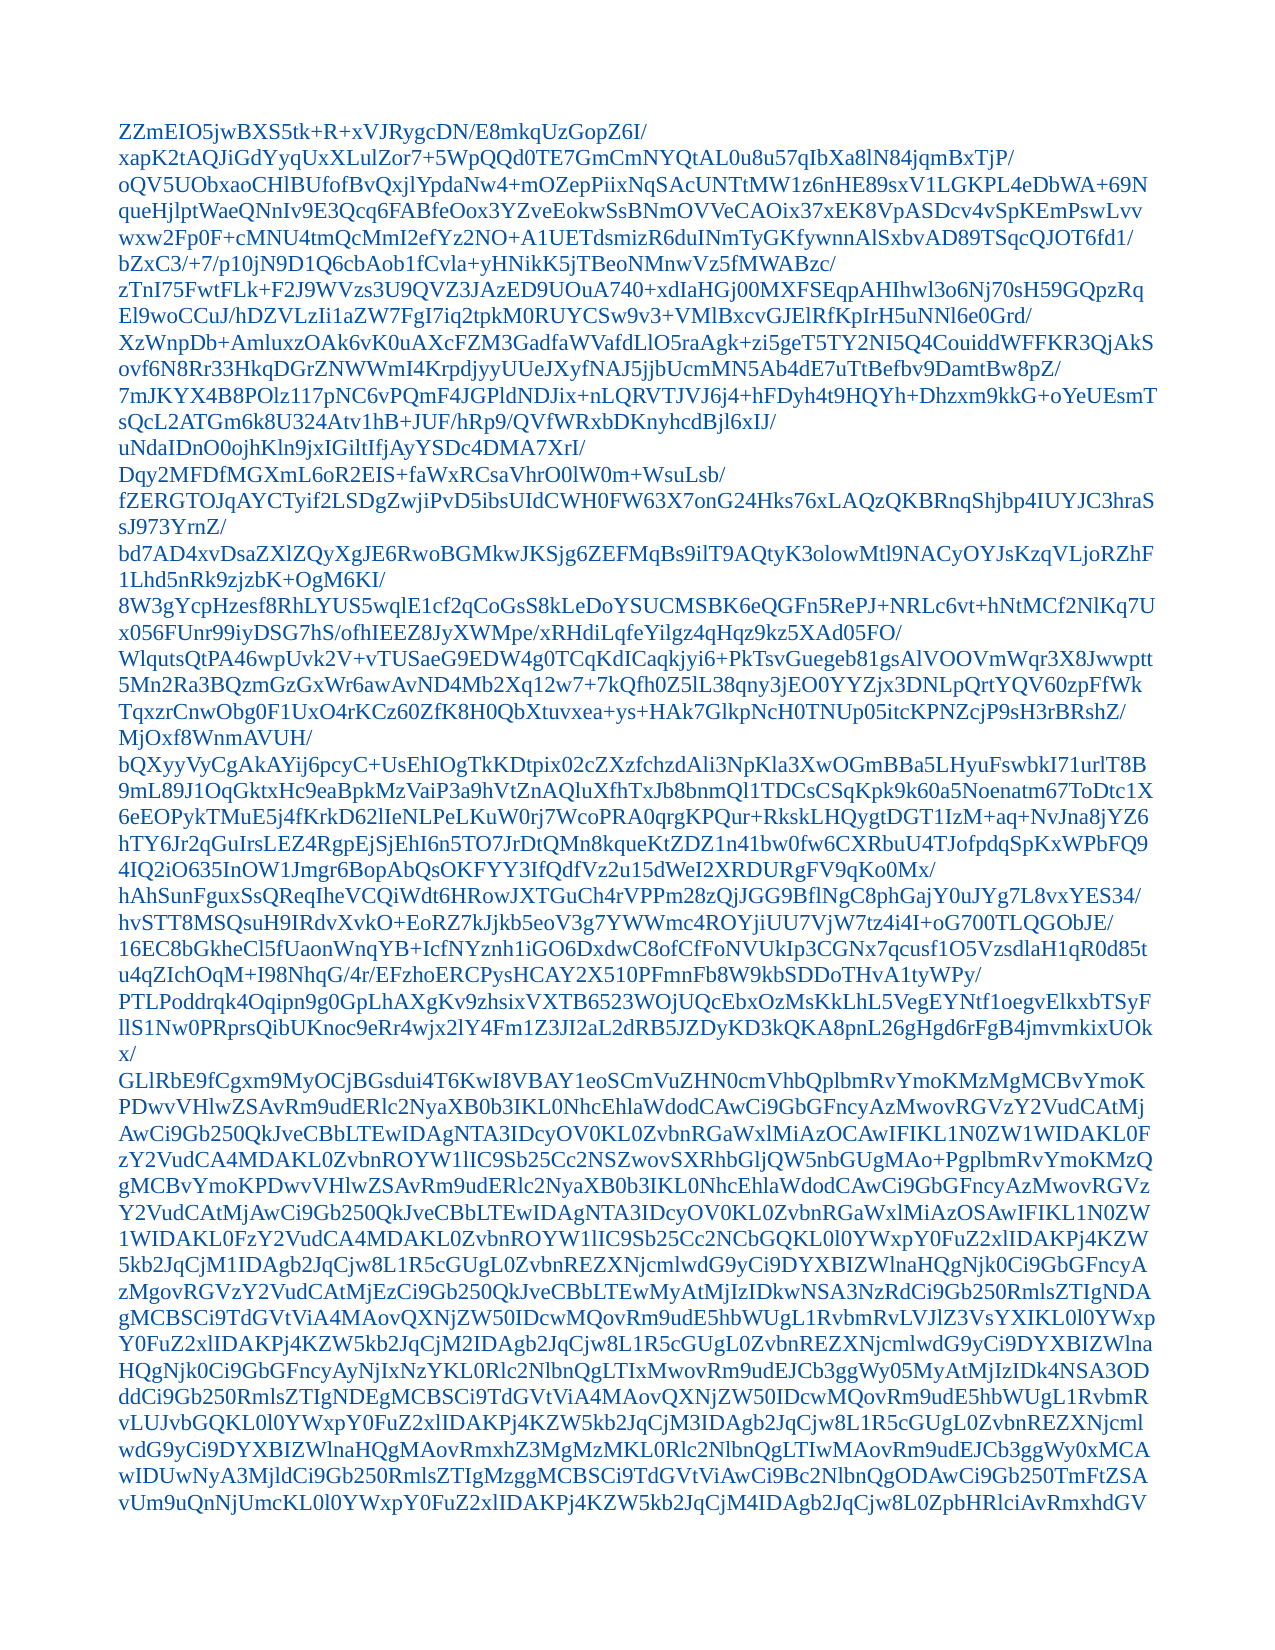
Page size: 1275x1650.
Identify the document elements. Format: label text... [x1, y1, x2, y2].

text ZZmEIO5jwBXS5tk+R+xVJRygcDN/E8mkqUzGopZ6I/xapK2tAQJiGdYyqUxXLulZor7+5WpQQd0TE7GmCmNYQtAL0u8u57qIbXa8lN84jqmBxTjP/oQV5UObxaoCHlBUfofBvQxjlYpdaNw4+mOZepPiixNqSAcUNTtMW1z6nHE89sxV1LGKPL4eDbWA+69NqueHjlptWaeQNnIv9E3Qcq6FABfeOox3YZveEokwSsBNmOVVeCAOix37xEK8VpASDcv4vSpKEmPswLvvwxw2Fp0F+cMNU4tmQcMmI2efYz2NO+A1UETdsmizR6duINmTyGKfywnnAlSxbvAD89TSqcQJOT6fd1/bZxC3/+7/p10jN9D1Q6cbAob1fCvla+yHNikK5jTBeoNMnwVz5fMWABzc/zTnI75FwtFLk+F2J9WVzs3U9QVZ3JAzED9UOuA740+xdIaHGj00MXFSEqpAHIhwl3o6Nj70sH59GQpzRqEl9woCCuJ/hDZVLzIi1aZW7FgI7iq2tpkM0RUYCSw9v3+VMlBxcvGJElRfKpIrH5uNNl6e0Grd/XzWnpDb+AmluxzOAk6vK0uAXcFZM3GadfaWVafdLlO5raAgk+zi5geT5TY2NI5Q4CouiddWFFKR3QjAkSovf6N8Rr33HkqDGrZNWWmI4KrpdjyyUUeJXyfNAJ5jjbUcmMN5Ab4dE7uTtBefbv9DamtBw8pZ/7mJKYX4B8POlz117pNC6vPQmF4JGPldNDJix+nLQRVTJVJ6j4+hFDyh4t9HQYh+Dhzxm9kkG+oYeUEsmTsQcL2ATGm6k8U324Atv1hB+JUF/hRp9/QVfWRxbDKnyhcdBjl6xIJ/uNdaIDnO0ojhKln9jxIGiltIfjAyYSDc4DMA7XrI/Dqy2MFDfMGXmL6oR2EIS+faWxRCsaVhrO0lW0m+WsuLsb/fZERGTOJqAYCTyif2LSDgZwjiPvD5ibsUIdCWH0FW63X7onG24Hks76xLAQzQKBRnqShjbp4IUYJC3hraSsJ973YrnZ/bd7AD4xvDsaZXlZQyXgJE6RwoBGMkwJKSjg6ZEFMqBs9ilT9AQtyK3olowMtl9NACyOYJsKzqVLjoRZhF1Lhd5nRk9zjzbK+OgM6KI/8W3gYcpHzesf8RhLYUS5wqlE1cf2qCoGsS8kLeDoYSUCMSBK6eQGFn5RePJ+NRLc6vt+hNtMCf2NlKq7Ux056FUnr99iyDSG7hS/ofhIEEZ8JyXWMpe/xRHdiLqfeYilgz4qHqz9kz5XAd05FO/WlqutsQtPA46wpUvk2V+vTUSaeG9EDW4g0TCqKdICaqkjyi6+PkTsvGuegeb81gsAlVOOVmWqr3X8Jwwptt5Mn2Ra3BQzmGzGxWr6awAvND4Mb2Xq12w7+7kQfh0Z5lL38qny3jEO0YYZjx3DNLpQrtYQV60zpFfWkTqxzrCnwObg0F1UxO4rKCz60ZfK8H0QbXtuvxea+ys+HAk7GlkpNcH0TNUp05itcKPNZcjP9sH3rBRshZ/MjOxf8WnmAVUH/bQXyyVyCgAkAYij6pcyC+UsEhIOgTkKDtpix02cZXzfchzdAli3NpKla3XwOGmBBa5LHyuFswbkI71urlT8B9mL89J1OqGktxHc9eaBpkMzVaiP3a9hVtZnAQluXfhTxJb8bnmQl1TDCsCSqKpk9k60a5Noenatm67ToDtc1X6eEOPykTMuE5j4fKrkD62lIeNLPeLKuW0rj7WcoPRA0qrgKPQur+RkskLHQygtDGT1IzM+aq+NvJna8jYZ6hTY6Jr2qGuIrsLEZ4RgpEjSjEhI6n5TO7JrDtQMn8kqueKtZDZ1n41bw0fw6CXRbuU4TJofpdqSpKxWPbFQ94IQ2iO635InOW1Jmgr6BopAbQsOKFYY3IfQdfVz2u15dWeI2XRDURgFV9qKo0Mx/hAhSunFguxSsQReqIheVCQiWdt6HRowJXTGuCh4rVPPm28zQjJGG9BflNgC8phGajY0uJYg7L8vxYES34/hvSTT8MSQsuH9IRdvXvkO+EoRZ7kJjkb5eoV3g7YWWmc4ROYjiUU7VjW7tz4i4I+oG700TLQGObJE/16EC8bGkheCl5fUaonWnqYB+IcfNYznh1iGO6DxdwC8ofCfFoNVUkIp3CGNx7qcusf1O5VzsdlaH1qR0d85tu4qZIchOqM+I98NhqG/4r/EFzhoERCPysHCAY2X510PFmnFb8W9kbSDDoTHvA1tyWPy/PTLPoddrqk4Oqipn9g0GpLhAXgKv9zhsixVXTB6523WOjUQcEbxOzMsKkLhL5VegEYNtf1oegvElkxbTSyFllS1Nw0PRprsQibUKnoc9eRr4wjx2lY4Fm1Z3JI2aL2dRB5JZDyKD3kQKA8pnL26gHgd6rFgB4jmvmkixUOkx/GLlRbE9fCgxm9MyOCjBGsdui4T6KwI8VBAY1eoSCmVuZHN0cmVhbQplbmRvYmoKMzMgMCBvYmoKPDwvVHlwZSAvRm9udERlc2NyaXB0b3IKL0NhcEhlaWdodCAwCi9GbGFncyAzMwovRGVzY2VudCAtMjAwCi9Gb250QkJveCBbLTEwIDAgNTA3IDcyOV0KL0ZvbnRGaWxlMiAzOCAwIFIKL1N0ZW1WIDAKL0FzY2VudCA4MDAKL0ZvbnROYW1lIC9Sb25Cc2NSZwovSXRhbGljQW5nbGUgMAo+PgplbmRvYmoKMzQgMCBvYmoKPDwvVHlwZSAvRm9udERlc2NyaXB0b3IKL0NhcEhlaWdodCAwCi9GbGFncyAzMwovRGVzY2VudCAtMjAwCi9Gb250QkJveCBbLTEwIDAgNTA3IDcyOV0KL0ZvbnRGaWxlMiAzOSAwIFIKL1N0ZW1WIDAKL0FzY2VudCA4MDAKL0ZvbnROYW1lIC9Sb25Cc2NCbGQKL0l0YWxpY0FuZ2xlIDAKPj4KZW5kb2JqCjM1IDAgb2JqCjw8L1R5cGUgL0ZvbnREZXNjcmlwdG9yCi9DYXBIZWlnaHQgNjk0Ci9GbGFncyAzMgovRGVzY2VudCAtMjEzCi9Gb250QkJveCBbLTEwMyAtMjIzIDkwNSA3NzRdCi9Gb250RmlsZTIgNDAgMCBSCi9TdGVtViA4MAovQXNjZW50IDcwMQovRm9udE5hbWUgL1RvbmRvLVJlZ3VsYXIKL0l0YWxpY0FuZ2xlIDAKPj4KZW5kb2JqCjM2IDAgb2JqCjw8L1R5cGUgL0ZvbnREZXNjcmlwdG9yCi9DYXBIZWlnaHQgNjk0Ci9GbGFncyAyNjIxNzYKL0Rlc2NlbnQgLTIxMwovRm9udEJCb3ggWy05MyAtMjIzIDk4NSA3ODddCi9Gb250RmlsZTIgNDEgMCBSCi9TdGVtViA4MAovQXNjZW50IDcwMQovRm9udE5hbWUgL1RvbmRvLUJvbGQKL0l0YWxpY0FuZ2xlIDAKPj4KZW5kb2JqCjM3IDAgb2JqCjw8L1R5cGUgL0ZvbnREZXNjcmlwdG9yCi9DYXBIZWlnaHQgMAovRmxhZ3MgMzMKL0Rlc2NlbnQgLTIwMAovRm9udEJCb3ggWy0xMCAwIDUwNyA3MjldCi9Gb250RmlsZTIgMzggMCBSCi9TdGVtViAwCi9Bc2NlbnQgODAwCi9Gb250TmFtZSAvUm9uQnNjUmcKL0l0YWxpY0FuZ2xlIDAKPj4KZW5kb2JqCjM4IDAgb2JqCjw8L0ZpbHRlciAvRmxhdGV [118, 118, 1157, 1515]
